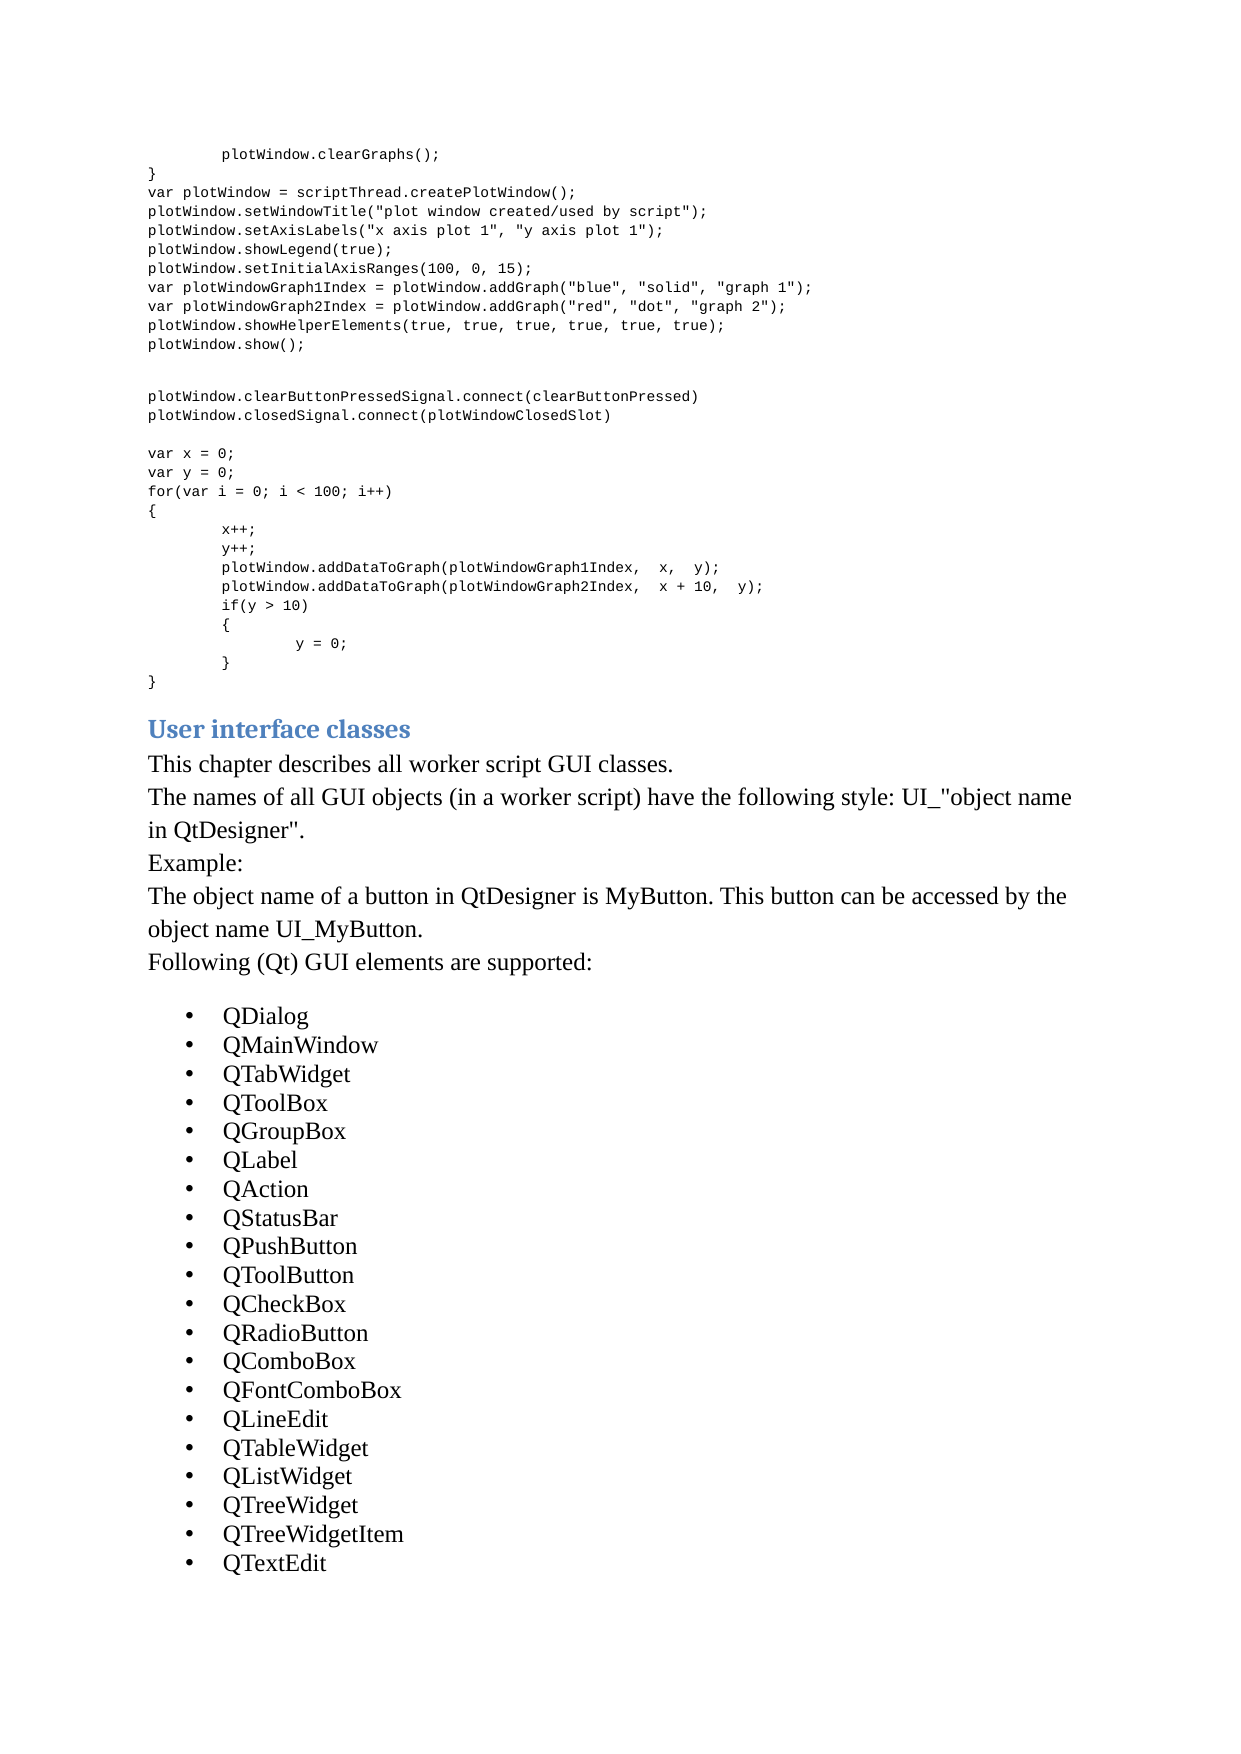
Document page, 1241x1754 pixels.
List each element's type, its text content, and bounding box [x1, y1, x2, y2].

list QDialog [185, 1001, 1093, 1030]
text Example: [148, 848, 1093, 877]
list QFontComboBox [185, 1375, 1093, 1404]
text plotWindow.clearButtonPressedSignal.connect(clearButtonPressed) [148, 389, 1093, 406]
list QCheckBox [185, 1289, 1093, 1318]
list QToolButton [185, 1260, 1093, 1289]
text plotWindow.addDataToGraph(plotWindowGraph2Index, x + 10, y); [148, 579, 1093, 596]
text plotWindow.setInitialAxisRanges(100, 0, 15); [148, 261, 1093, 278]
text var plotWindow = scriptThread.createPlotWindow(); [148, 186, 1093, 202]
text { [148, 503, 1093, 520]
subtitle User interface classes [148, 714, 1093, 745]
text x++; [148, 522, 1093, 539]
text The names of all GUI objects (in a worker script) have the following style: UI_"object name in QtDesigner". [148, 782, 1093, 844]
text plotWindow.showHelperElements(true, true, true, true, true, true); [148, 318, 1093, 335]
text { [148, 617, 1093, 633]
text } [148, 655, 1093, 671]
text plotWindow.addDataToGraph(plotWindowGraph1Index, x, y); [148, 560, 1093, 577]
list QComboBox [185, 1346, 1093, 1375]
list QStatusBar [185, 1203, 1093, 1231]
text y++; [148, 541, 1093, 558]
text if(y > 10) [148, 598, 1093, 614]
text var plotWindowGraph1Index = plotWindow.addGraph("blue", "solid", "graph 1"); [148, 280, 1093, 297]
text for(var i = 0; i < 100; i++) [148, 484, 1093, 501]
text var y = 0; [148, 465, 1093, 482]
text plotWindow.showLegend(true); [148, 242, 1093, 259]
list QAction [185, 1174, 1093, 1203]
text var x = 0; [148, 446, 1093, 463]
text } [148, 167, 1093, 183]
text y = 0; [148, 636, 1093, 652]
list QPushButton [185, 1231, 1093, 1260]
text This chapter describes all worker script GUI classes. [148, 749, 1093, 778]
text The object name of a button in QtDesigner is MyButton. This button can be accessed by the object name UI_MyButton. [148, 881, 1093, 943]
text } [148, 674, 1093, 690]
list QToolBox [185, 1088, 1093, 1116]
list QTreeWidgetItem [185, 1519, 1093, 1548]
list QListWidget [185, 1461, 1093, 1490]
text plotWindow.setAxisLabels("x axis plot 1", "y axis plot 1"); [148, 223, 1093, 240]
text plotWindow.clearGraphs(); [148, 148, 1093, 164]
list QRadioButton [185, 1318, 1093, 1346]
text plotWindow.setWindowTitle("plot window created/used by script"); [148, 204, 1093, 221]
list QLabel [185, 1145, 1093, 1174]
list QMainWindow [185, 1030, 1093, 1059]
text var plotWindowGraph2Index = plotWindow.addGraph("red", "dot", "graph 2"); [148, 299, 1093, 316]
text plotWindow.closedSignal.connect(plotWindowClosedSlot) [148, 408, 1093, 425]
text plotWindow.show(); [148, 337, 1093, 354]
text Following (Qt) GUI elements are supported: [148, 947, 1093, 976]
list QTreeWidget [185, 1490, 1093, 1519]
list QTableWidget [185, 1433, 1093, 1461]
list QLineEdit [185, 1404, 1093, 1433]
list QTextEdit [185, 1548, 1093, 1576]
list QGroupBox [185, 1116, 1093, 1145]
list QTabWidget [185, 1059, 1093, 1088]
